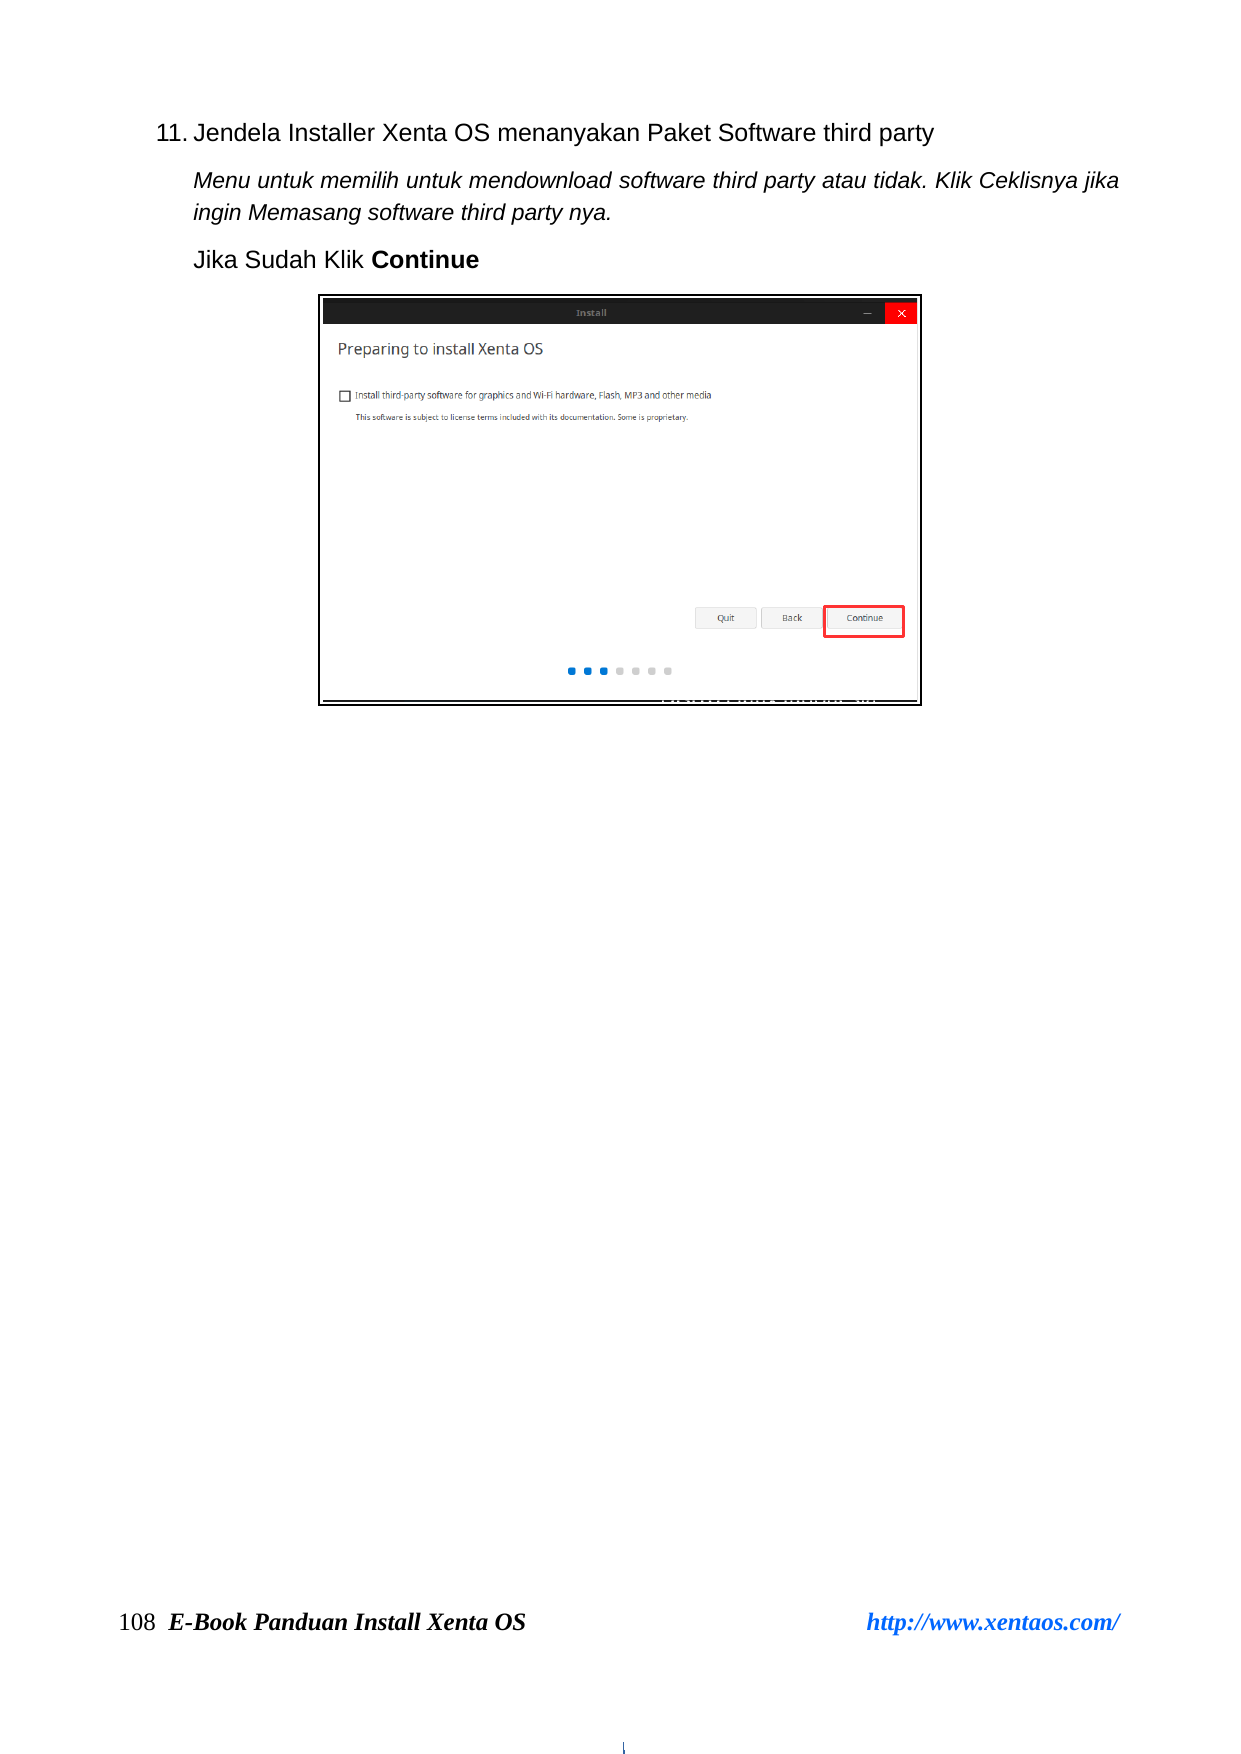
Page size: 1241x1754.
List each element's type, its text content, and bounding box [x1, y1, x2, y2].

list Menu untuk memilih untuk mendownload software third party atau tidak. Klik Ceklisnya jika ingin Memasang software third party nya. [156, 167, 1122, 225]
list Jendela Installer Xenta OS menanyakan Paket Software third party [156, 118, 1122, 147]
picture [323, 298, 918, 702]
list Jika Sudah Klik Continue [156, 245, 1122, 274]
